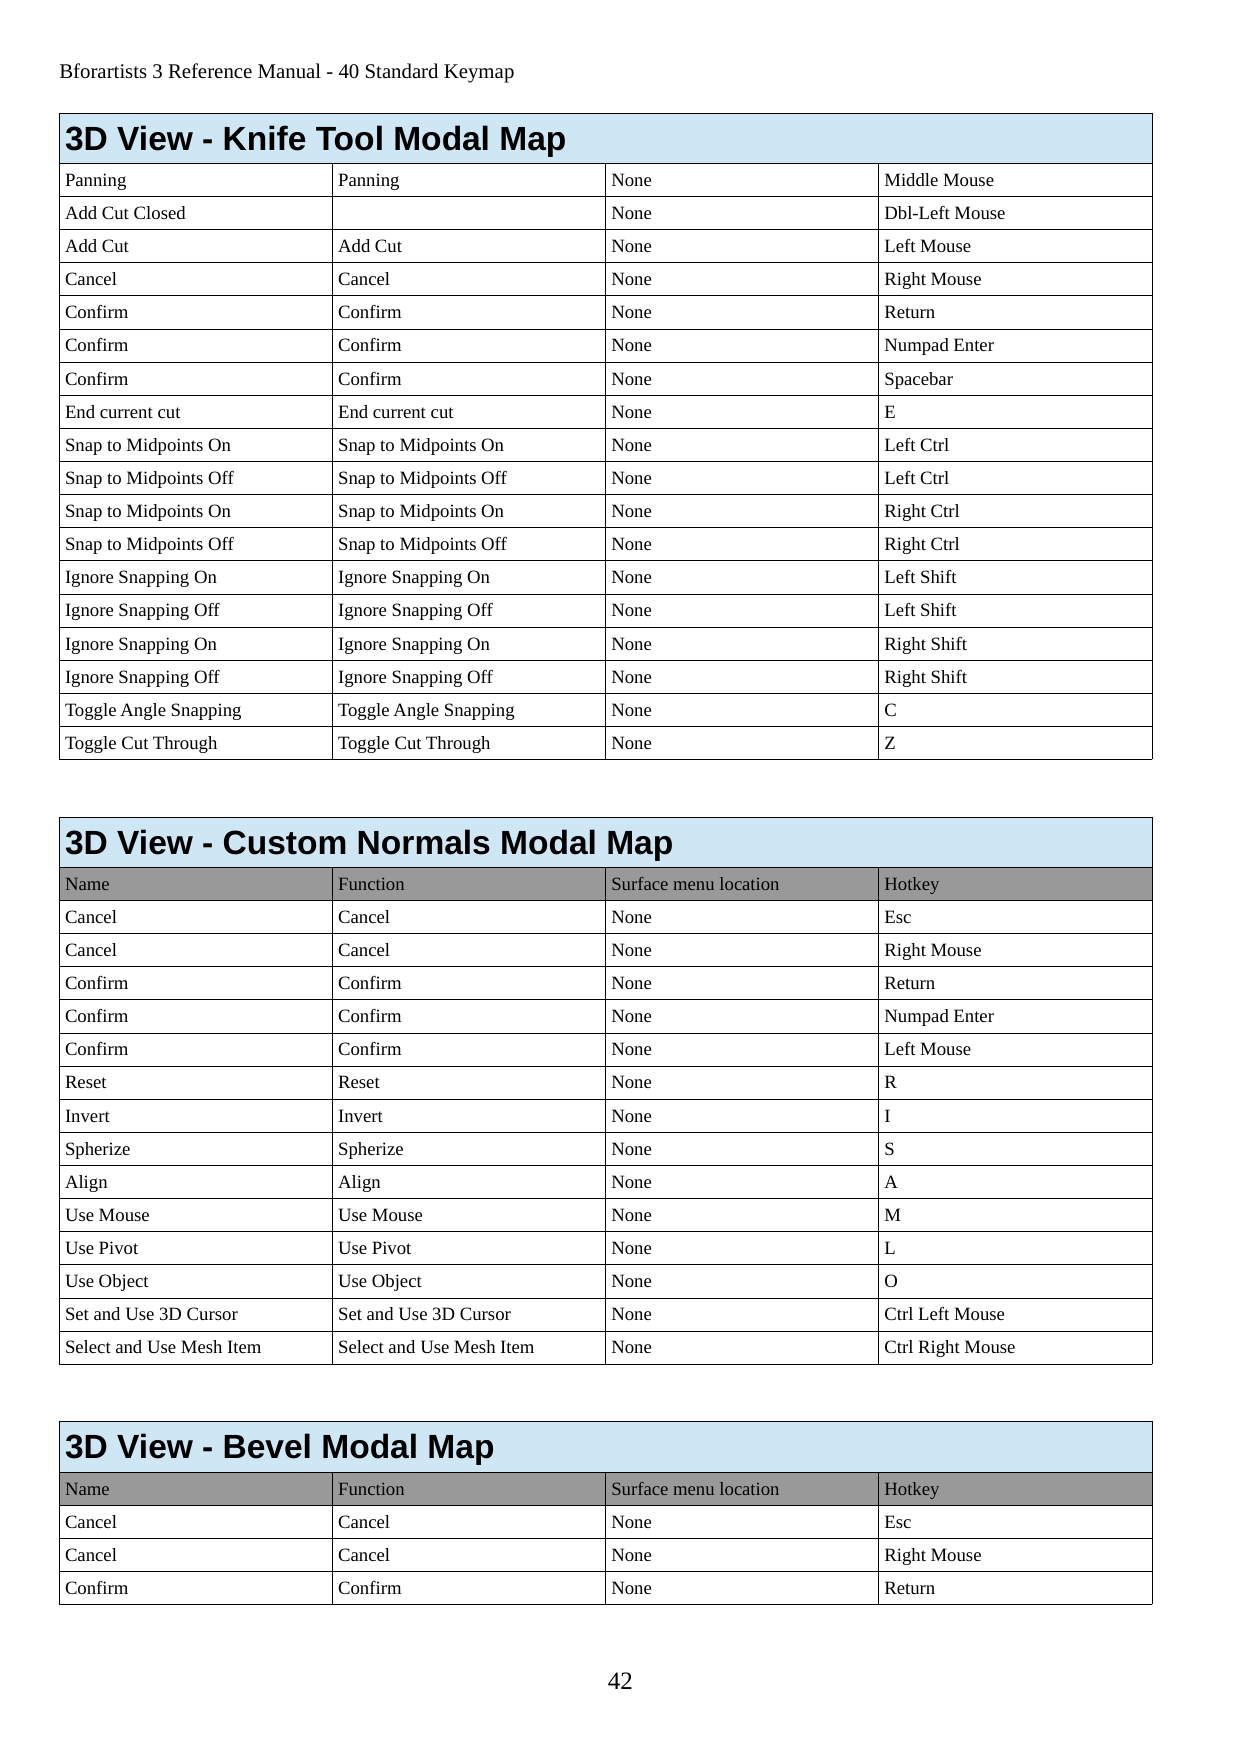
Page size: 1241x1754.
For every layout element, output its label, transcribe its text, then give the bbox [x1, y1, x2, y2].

table_cell Surface menu location [606, 868, 878, 900]
table_cell None [606, 1232, 878, 1264]
table_cell Dbl-Left Mouse [879, 197, 1152, 229]
table_cell None [606, 967, 878, 999]
table_cell Ignore Snapping On [60, 561, 332, 593]
table_cell None [606, 1572, 878, 1604]
table_cell None [606, 1199, 878, 1231]
table_cell Align [60, 1166, 332, 1198]
table_cell Cancel [333, 934, 605, 966]
table_cell Use Object [60, 1265, 332, 1297]
table_cell None [606, 1000, 878, 1032]
table_cell Ctrl Left Mouse [879, 1299, 1152, 1331]
table_cell Cancel [60, 901, 332, 933]
table_cell Z [879, 727, 1152, 759]
table_cell Select and Use Mesh Item [333, 1332, 605, 1364]
table_cell Numpad Enter [879, 330, 1152, 362]
table_cell Set and Use 3D Cursor [60, 1299, 332, 1331]
table_cell None [606, 694, 878, 726]
table_cell Left Shift [879, 595, 1152, 627]
table_cell None [606, 727, 878, 759]
table_cell Cancel [333, 1539, 605, 1571]
table_cell Ignore Snapping On [333, 561, 605, 593]
table_cell Reset [333, 1067, 605, 1099]
table_cell Panning [333, 164, 605, 196]
table_cell Cancel [60, 1506, 332, 1538]
table_cell Ignore Snapping Off [60, 595, 332, 627]
table_cell Use Mouse [333, 1199, 605, 1231]
table_cell Snap to Midpoints On [333, 495, 605, 527]
table_cell Select and Use Mesh Item [60, 1332, 332, 1364]
table_cell None [606, 595, 878, 627]
table_cell Middle Mouse [879, 164, 1152, 196]
table_cell Function [333, 868, 605, 900]
table_cell Reset [60, 1067, 332, 1099]
table_cell Left Ctrl [879, 462, 1152, 494]
table_cell E [879, 396, 1152, 428]
table_cell None [606, 396, 878, 428]
table_cell Ignore Snapping Off [333, 595, 605, 627]
table_cell Invert [333, 1100, 605, 1132]
table_cell Use Pivot [333, 1232, 605, 1264]
table_cell Snap to Midpoints Off [333, 462, 605, 494]
table_cell Use Mouse [60, 1199, 332, 1231]
table_cell End current cut [60, 396, 332, 428]
table_cell Toggle Cut Through [333, 727, 605, 759]
table_cell Confirm [333, 330, 605, 362]
table_cell End current cut [333, 396, 605, 428]
table_cell None [606, 1299, 878, 1331]
table_cell Hotkey [879, 868, 1152, 900]
table_cell None [606, 462, 878, 494]
table_cell None [606, 561, 878, 593]
table_cell Cancel [60, 263, 332, 295]
table_cell Numpad Enter [879, 1000, 1152, 1032]
table_cell Right Shift [879, 661, 1152, 693]
table_cell Snap to Midpoints On [60, 429, 332, 461]
table_cell Ignore Snapping Off [333, 661, 605, 693]
table_cell Confirm [333, 1000, 605, 1032]
table_cell Return [879, 967, 1152, 999]
table_cell Snap to Midpoints Off [60, 462, 332, 494]
table_cell None [606, 1539, 878, 1571]
table_cell Right Shift [879, 628, 1152, 660]
table_cell Left Mouse [879, 1034, 1152, 1066]
table_cell Confirm [60, 330, 332, 362]
table_cell Confirm [333, 1572, 605, 1604]
table_cell Cancel [333, 263, 605, 295]
table_cell None [606, 197, 878, 229]
table_cell Snap to Midpoints Off [60, 528, 332, 560]
table_cell Toggle Angle Snapping [60, 694, 332, 726]
table_cell None [606, 429, 878, 461]
table_cell Align [333, 1166, 605, 1198]
table_cell Toggle Cut Through [60, 727, 332, 759]
table_header 3D View - Knife Tool Modal Map [60, 114, 1152, 163]
table_cell [333, 197, 605, 229]
table_cell None [606, 164, 878, 196]
table_cell None [606, 1100, 878, 1132]
table_cell Right Ctrl [879, 495, 1152, 527]
table_cell Function [333, 1473, 605, 1505]
table_cell R [879, 1067, 1152, 1099]
table_cell C [879, 694, 1152, 726]
table_cell None [606, 230, 878, 262]
table_cell None [606, 296, 878, 328]
table_cell Spherize [333, 1133, 605, 1165]
table_cell M [879, 1199, 1152, 1231]
table_cell None [606, 1506, 878, 1538]
table_cell Cancel [60, 934, 332, 966]
table_cell Surface menu location [606, 1473, 878, 1505]
table_cell Add Cut Closed [60, 197, 332, 229]
table_cell Left Shift [879, 561, 1152, 593]
table_cell Confirm [60, 296, 332, 328]
table_cell Ctrl Right Mouse [879, 1332, 1152, 1364]
table_cell Name [60, 868, 332, 900]
table_cell Snap to Midpoints On [60, 495, 332, 527]
table_cell Ignore Snapping On [333, 628, 605, 660]
table_cell Name [60, 1473, 332, 1505]
table_cell None [606, 1067, 878, 1099]
table_cell None [606, 330, 878, 362]
table_cell O [879, 1265, 1152, 1297]
table_cell Esc [879, 1506, 1152, 1538]
table_cell None [606, 1034, 878, 1066]
table_cell Ignore Snapping Off [60, 661, 332, 693]
table_cell None [606, 628, 878, 660]
table_cell None [606, 1265, 878, 1297]
table_cell Hotkey [879, 1473, 1152, 1505]
table_cell Use Pivot [60, 1232, 332, 1264]
table_cell Cancel [333, 1506, 605, 1538]
table_cell S [879, 1133, 1152, 1165]
table_cell Confirm [60, 1034, 332, 1066]
table_cell Confirm [333, 1034, 605, 1066]
table_cell Right Mouse [879, 934, 1152, 966]
table_cell Confirm [333, 363, 605, 395]
table_cell Confirm [60, 1000, 332, 1032]
table_cell Invert [60, 1100, 332, 1132]
table_cell None [606, 495, 878, 527]
table_cell Confirm [333, 967, 605, 999]
table_cell Return [879, 1572, 1152, 1604]
table_cell Panning [60, 164, 332, 196]
table_cell None [606, 528, 878, 560]
table_cell Left Mouse [879, 230, 1152, 262]
table_cell None [606, 363, 878, 395]
table_cell Set and Use 3D Cursor [333, 1299, 605, 1331]
table_cell Confirm [60, 1572, 332, 1604]
table_cell None [606, 1133, 878, 1165]
table_cell Add Cut [333, 230, 605, 262]
table_cell Left Ctrl [879, 429, 1152, 461]
table_cell None [606, 1332, 878, 1364]
table_cell Return [879, 296, 1152, 328]
table_cell None [606, 934, 878, 966]
table_cell None [606, 901, 878, 933]
table_cell Confirm [60, 363, 332, 395]
table_cell Right Mouse [879, 1539, 1152, 1571]
table_cell Cancel [60, 1539, 332, 1571]
table_cell None [606, 661, 878, 693]
table_cell A [879, 1166, 1152, 1198]
table_cell Ignore Snapping On [60, 628, 332, 660]
table_cell Snap to Midpoints On [333, 429, 605, 461]
table_cell Spacebar [879, 363, 1152, 395]
table_cell Add Cut [60, 230, 332, 262]
table_cell L [879, 1232, 1152, 1264]
table_cell Confirm [60, 967, 332, 999]
table_cell None [606, 1166, 878, 1198]
table_cell Right Ctrl [879, 528, 1152, 560]
table_header 3D View - Custom Normals Modal Map [60, 818, 1152, 867]
table_cell Confirm [333, 296, 605, 328]
table_header 3D View - Bevel Modal Map [60, 1422, 1152, 1472]
table_cell Snap to Midpoints Off [333, 528, 605, 560]
table_cell Esc [879, 901, 1152, 933]
table_cell Spherize [60, 1133, 332, 1165]
table_cell I [879, 1100, 1152, 1132]
table_cell Right Mouse [879, 263, 1152, 295]
table_cell Use Object [333, 1265, 605, 1297]
table_cell Cancel [333, 901, 605, 933]
table_cell None [606, 263, 878, 295]
table_cell Toggle Angle Snapping [333, 694, 605, 726]
